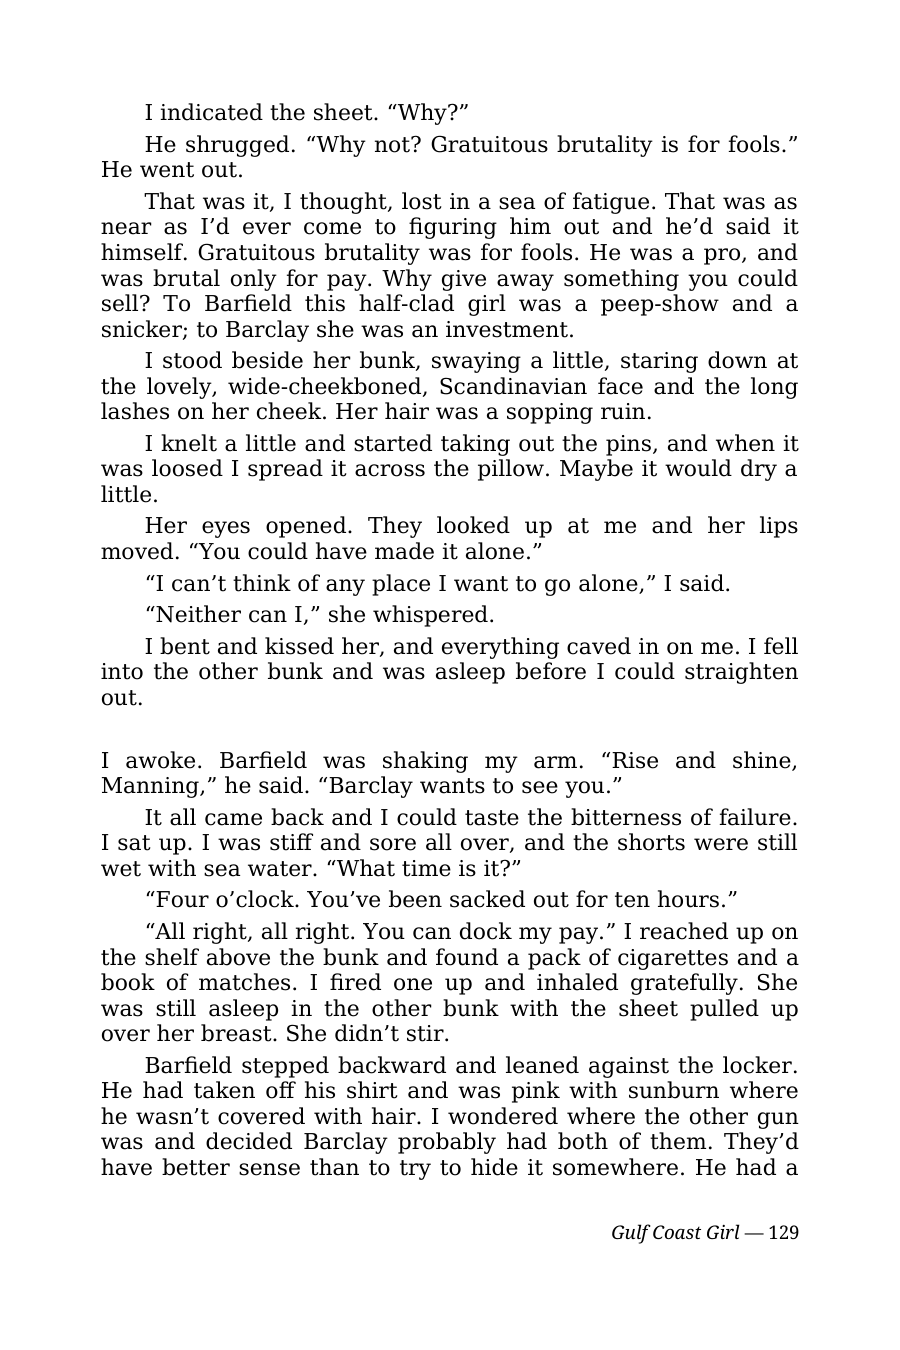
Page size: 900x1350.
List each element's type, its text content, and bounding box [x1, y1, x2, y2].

text “Neither can I,” she whispered. [101, 602, 799, 628]
text I bent and kissed her, and everything caved in on me. I fell into the other bunk and was asleep before I could straighten out. [101, 634, 799, 710]
text That was it, I thought, lost in a sea of fatigue. That was as near as I’d ever come to figuring him out and he’d said it himself. Gratuitous brutality was for fools. He was a pro, and was brutal only for pay. Why give away something you could sell? To Barfield this half-clad girl was a peep-show and a snicker; to Barclay she was an investment. [101, 189, 799, 342]
text Her eyes opened. They looked up at me and her lips moved. “You could have made it alone.” [101, 513, 799, 564]
text “I can’t think of any place I want to go alone,” I said. [101, 571, 799, 596]
text I knelt a little and started taking out the pins, and when it was loosed I spread it across the pillow. Maybe it would dry a little. [101, 431, 799, 507]
text “Four o’clock. You’ve been sacked out for ten hours.” [101, 888, 799, 913]
text I indicated the sheet. “Why?” [101, 101, 799, 126]
text It all came back and I could taste the bitterness of failure. I sat up. I was stiff and sore all over, and the shorts were still wet with sea water. “What time is it?” [101, 805, 799, 882]
text He shrugged. “Why not? Gratuitous brutality is for fools.” He went out. [101, 132, 799, 183]
text I stood beside her bunk, swaying a little, staring down at the lovely, wide-cheekboned, Scandinavian face and the long lashes on her cheek. Her hair was a sopping ruin. [101, 348, 799, 425]
text I awoke. Barfield was shaking my arm. “Rise and shine, Manning,” he said. “Barclay wants to see you.” [101, 748, 799, 799]
text Barfield stepped backward and leaned against the locker. He had taken off his shirt and was pink with sunburn where he wasn’t covered with hair. I wondered where the other gun was and decided Barclay probably had both of them. They’d have better sense than to try to hide it somewhere. He had a [101, 1053, 799, 1180]
text “All right, all right. You can dock my pay.” I reached up on the shelf above the bunk and found a pack of cigarettes and a book of matches. I fired one up and inhaled gratefully. She was still asleep in the other bunk with the sheet pulled up over her breast. She didn’t stir. [101, 919, 799, 1047]
